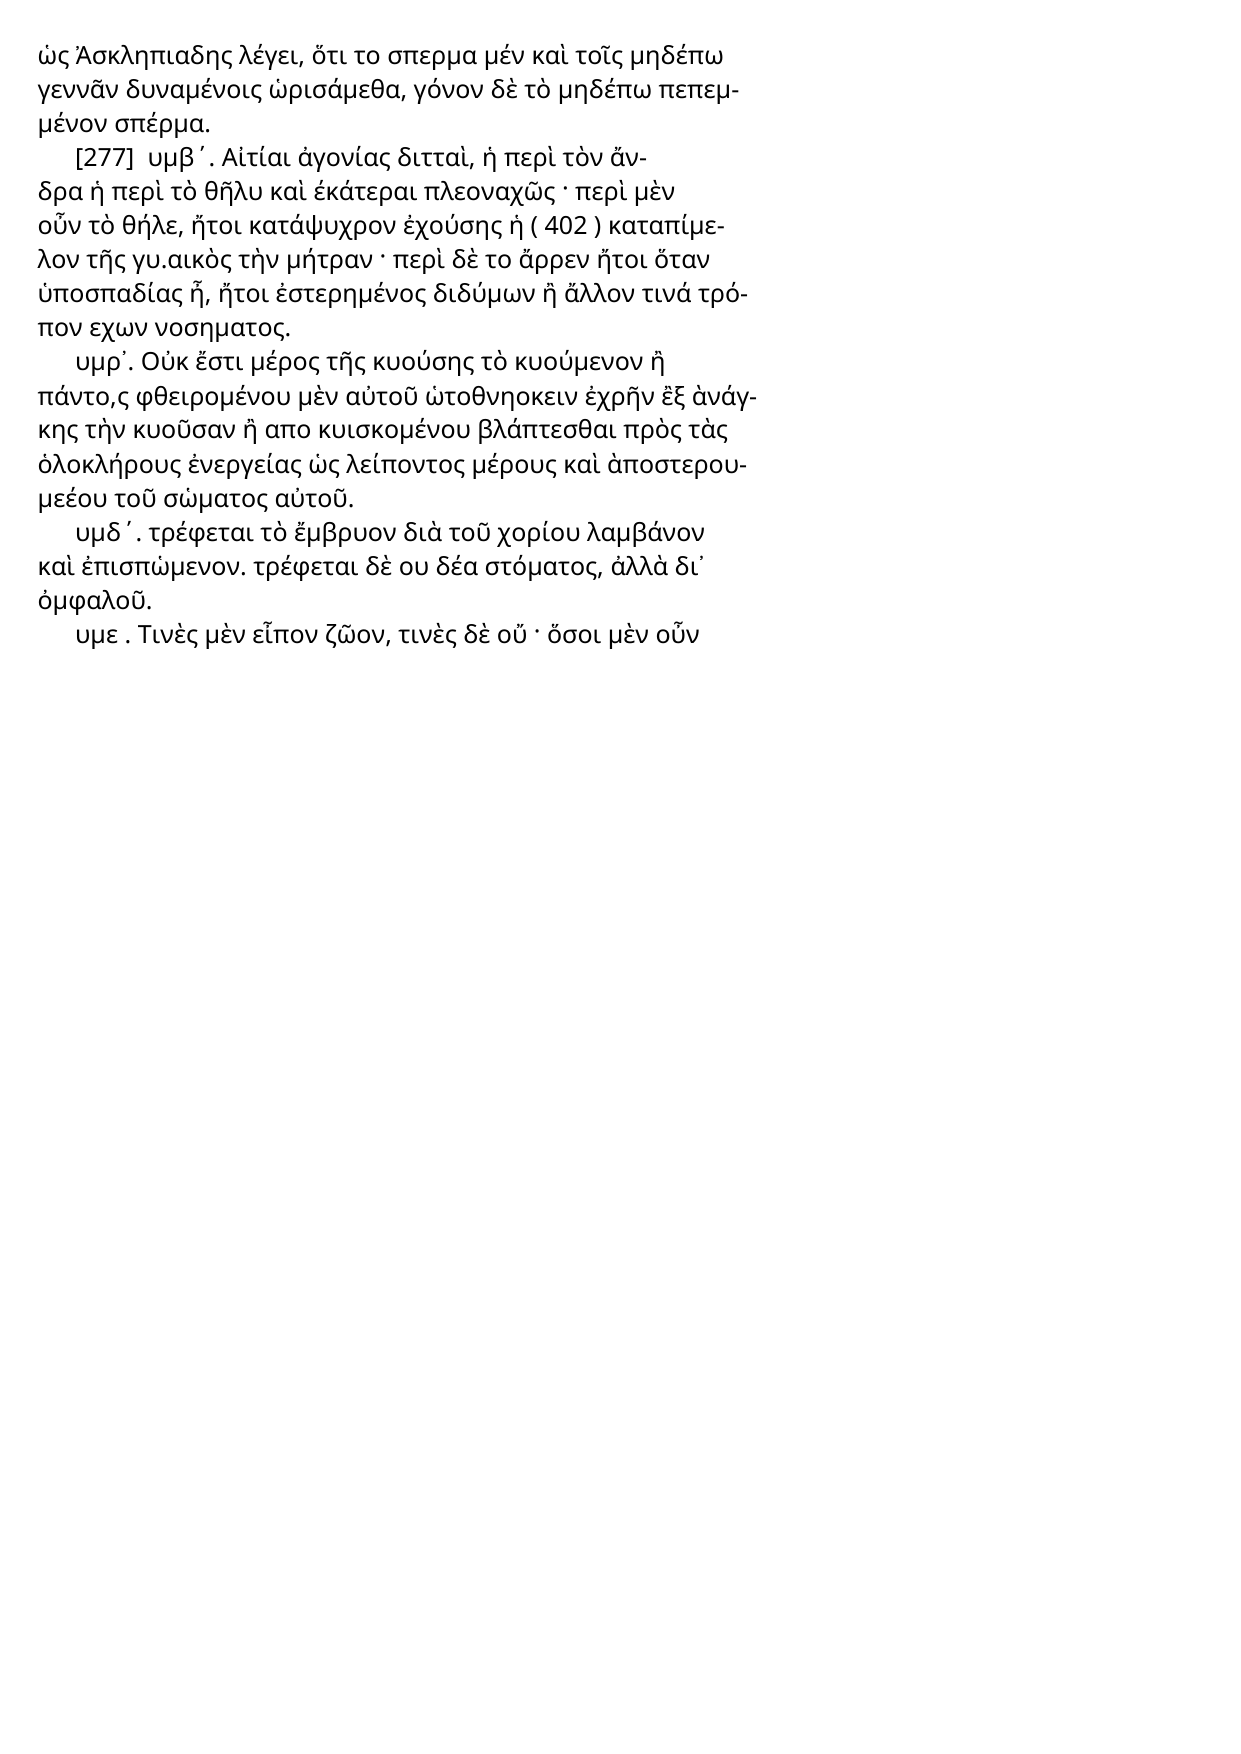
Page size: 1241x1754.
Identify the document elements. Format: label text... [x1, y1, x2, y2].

text υμδ΄. τρέφεται τὸ ἔμβρυον διὰ τοῦ χορίου λαμβάνον καὶ ἐπισπὡμενον. τρέφεται δὲ ου δέα στόματος, ἀλλὰ δι᾽ ὀμφαλοῦ. [37, 514, 1203, 617]
text ὡς Ἀσκληπιαδης λέγει, ὅτι το σπερμα μέν καὶ τοῖς μηδέπω γεννᾶν δυναμένοις ὡρισάμεθα, γόνον δὲ τὸ μηδέπω πεπεμ- μένον σπέρμα. [37, 37, 1203, 140]
text υμρ᾽. Οὐκ ἔστι μέρος τῆς κυούσης τὸ κυούμενον ἢ πάντο,ς φθειρομένου μὲν αὐτοῦ ὡτοθνηοκειν ἐχρῆν ἒξ ὰνάγ- κης τὴν κυοῦσαν ἢ απο κυισκομένου βλάπτεσθαι πρὸς τὰς ὁλοκλήρους ἐνεργείας ὡς λείποντος μέρους καὶ ὰποστερου- μεέου τοῦ σὡματος αὐτοῦ. [37, 344, 1203, 514]
text [277] υμβ΄. Αἰτίαι ἀγονίας διτταὶ, ἡ περὶ τὸν ἄν- δρα ἡ περὶ τὸ θῆλυ καὶ έκάτεραι πλεοναχῶς · περὶ μὲν οὖν τὸ θήλε, ἤτοι κατάψυχρον ἐχούσης ἡ ( 402 ) καταπίμε- λον τῆς γυ.αικὸς τὴν μήτραν · περὶ δὲ το ἄρρεν ἤτοι ὅταν ὑποσπαδίας ἦ, ἤτοι ἐστερημένος διδύμων ἢ ἄλλον τινά τρό- πον εχων νοσηματος. [37, 140, 1203, 344]
text υμε . Τινὲς μὲν εἶπον ζῶον, τινὲς δὲ οὔ · ὅσοι μὲν οὖν [37, 617, 1203, 651]
